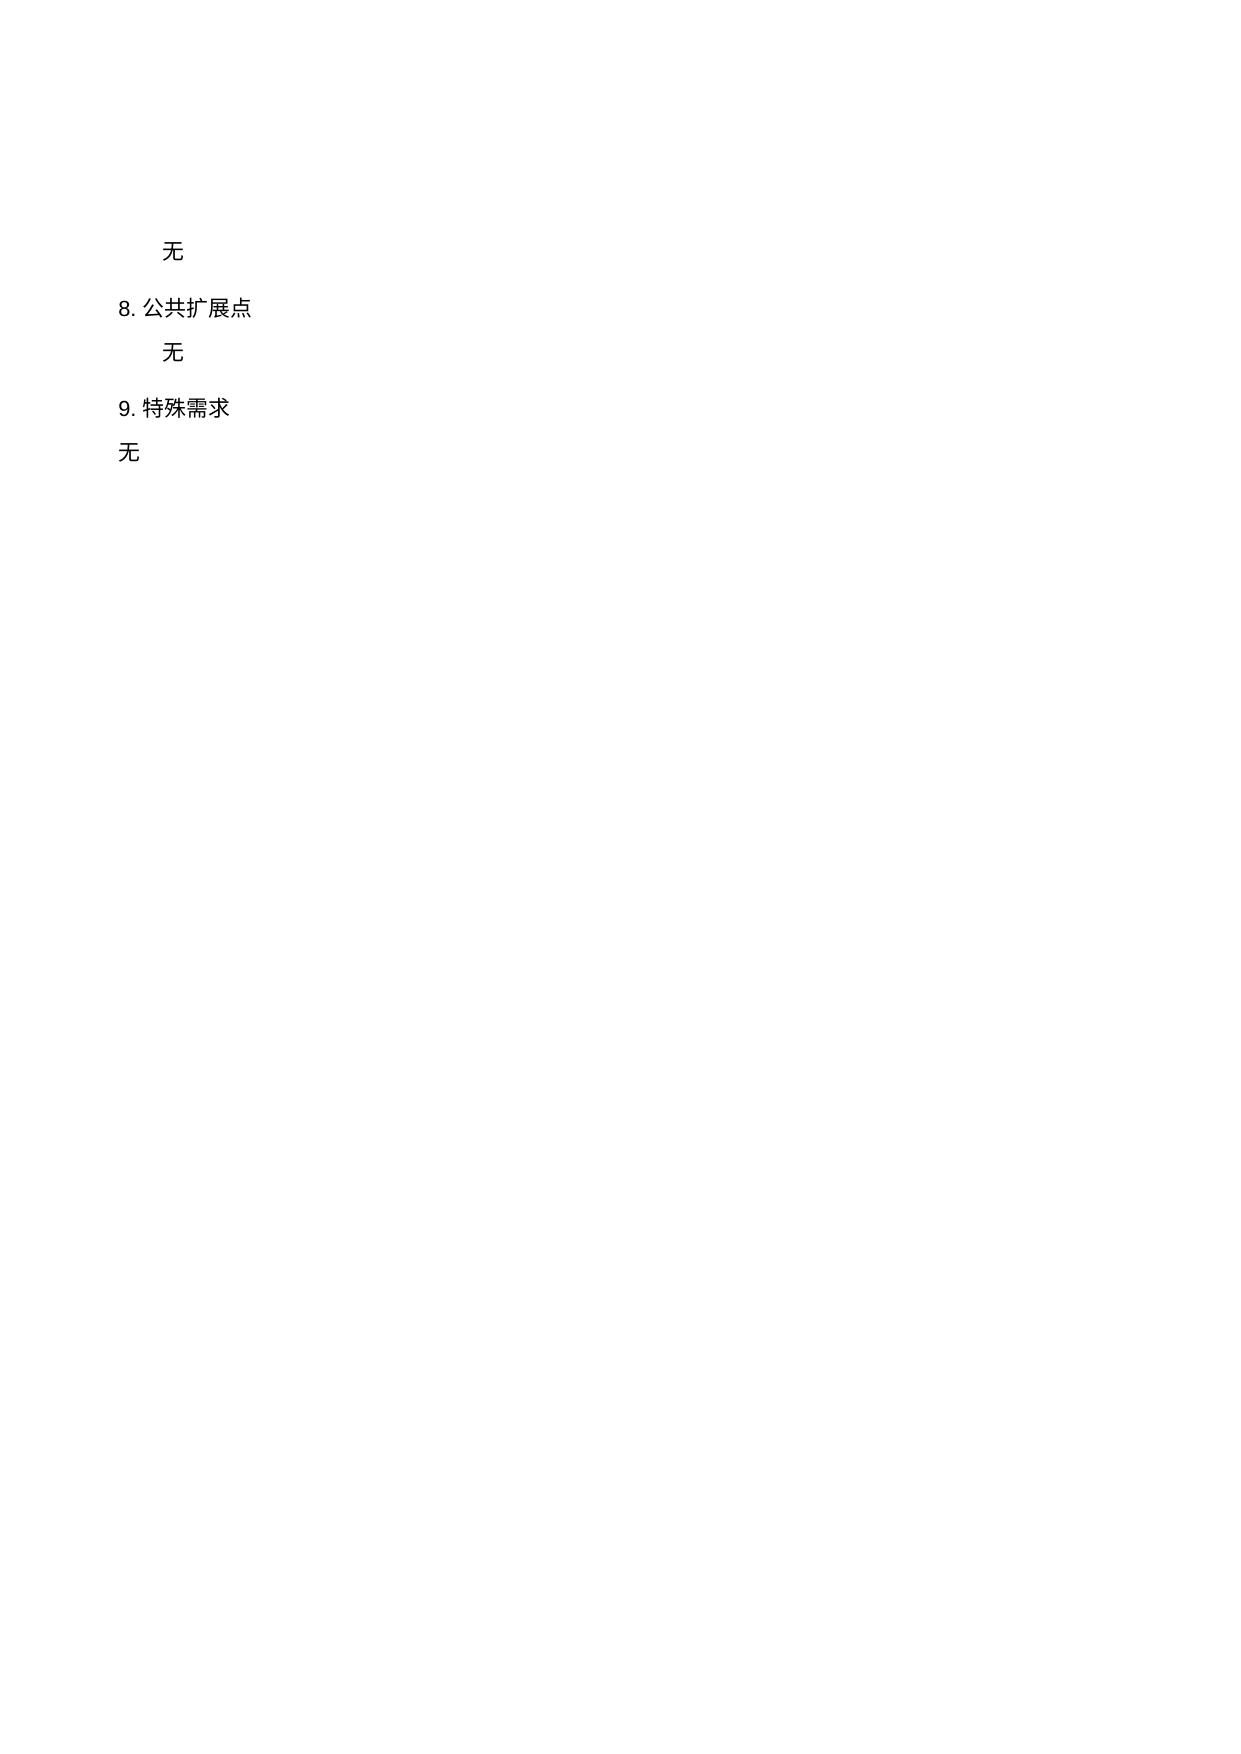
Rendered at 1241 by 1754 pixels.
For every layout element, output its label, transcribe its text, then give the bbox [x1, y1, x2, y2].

subtitle 特殊需求 [118, 391, 1122, 423]
text 无 [118, 335, 1122, 367]
text 无 [118, 435, 1122, 467]
text 无 [118, 234, 1122, 266]
subtitle 公共扩展点 [118, 291, 1122, 322]
